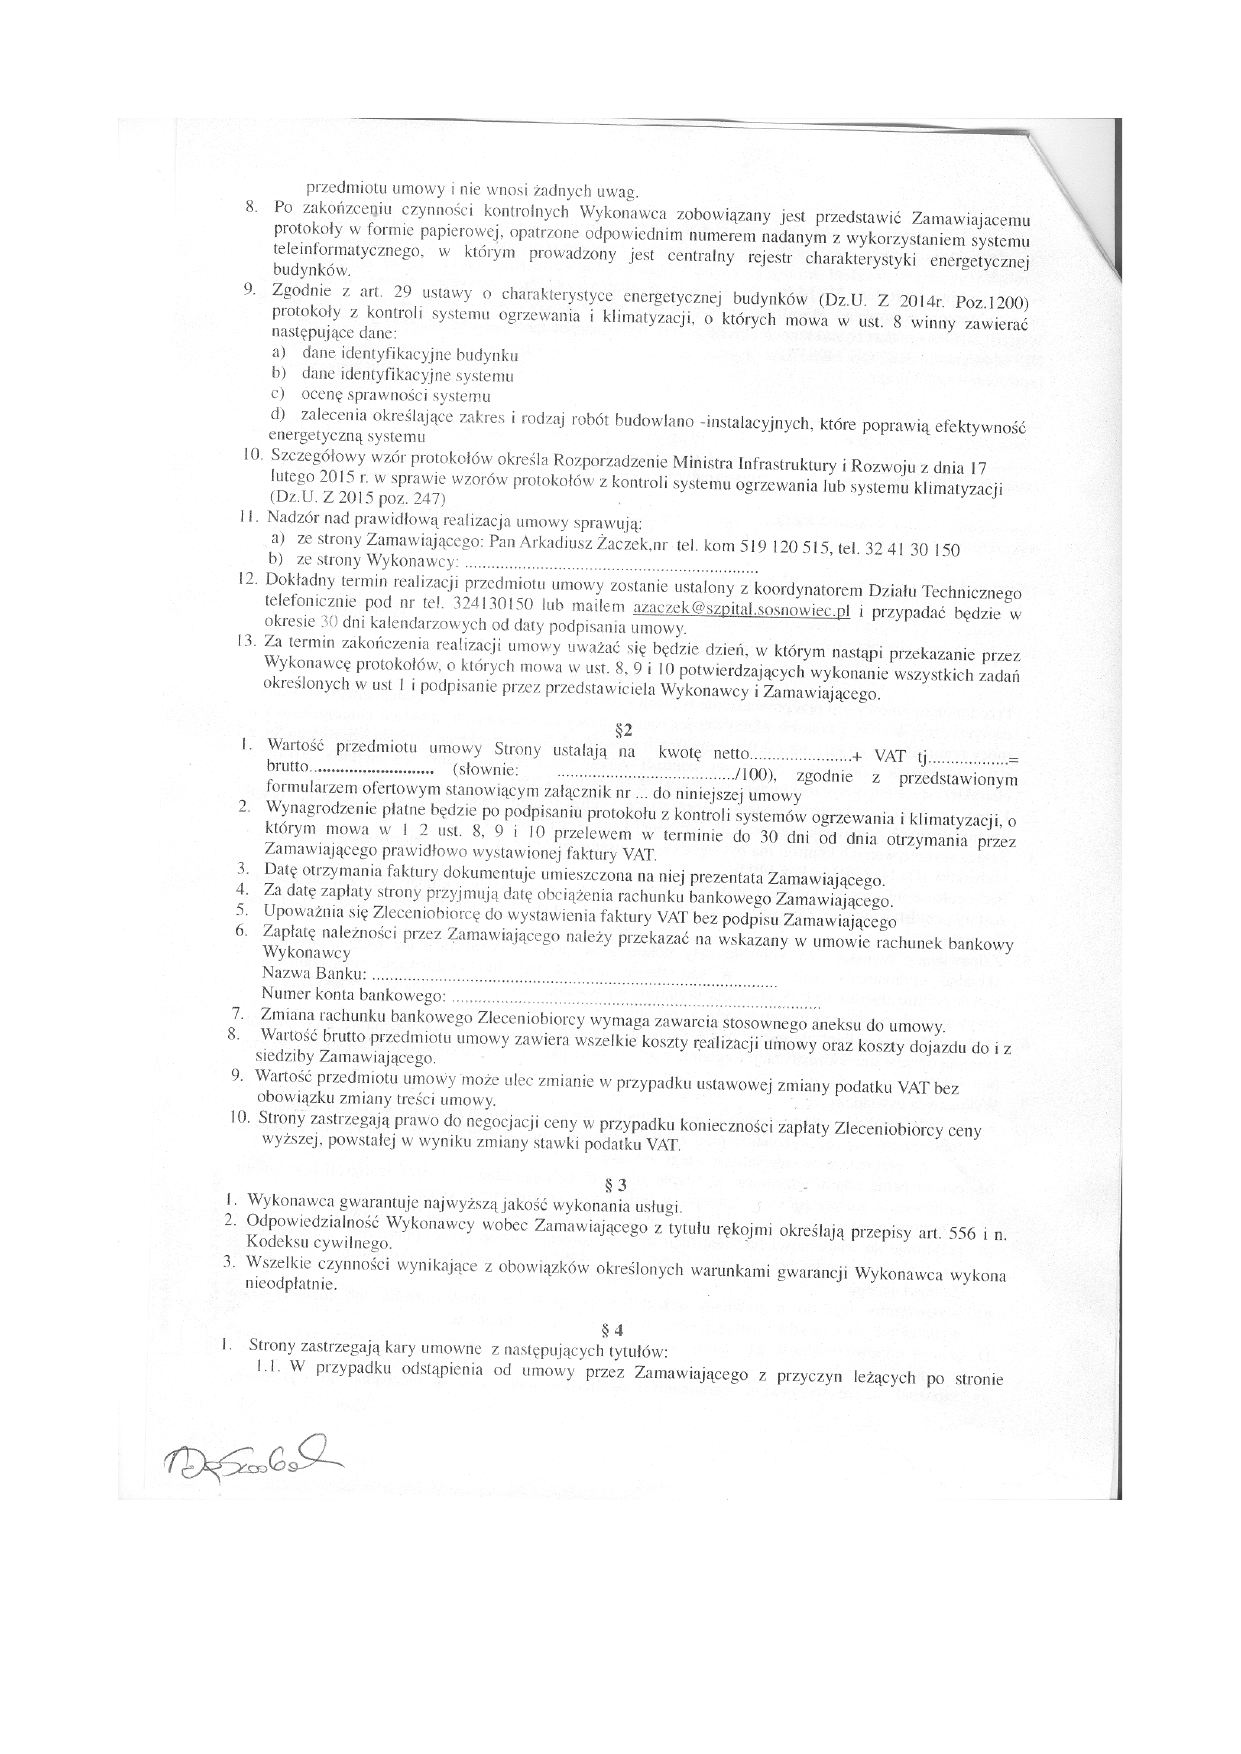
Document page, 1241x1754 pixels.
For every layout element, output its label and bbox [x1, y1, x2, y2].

picture [118, 118, 1123, 1500]
